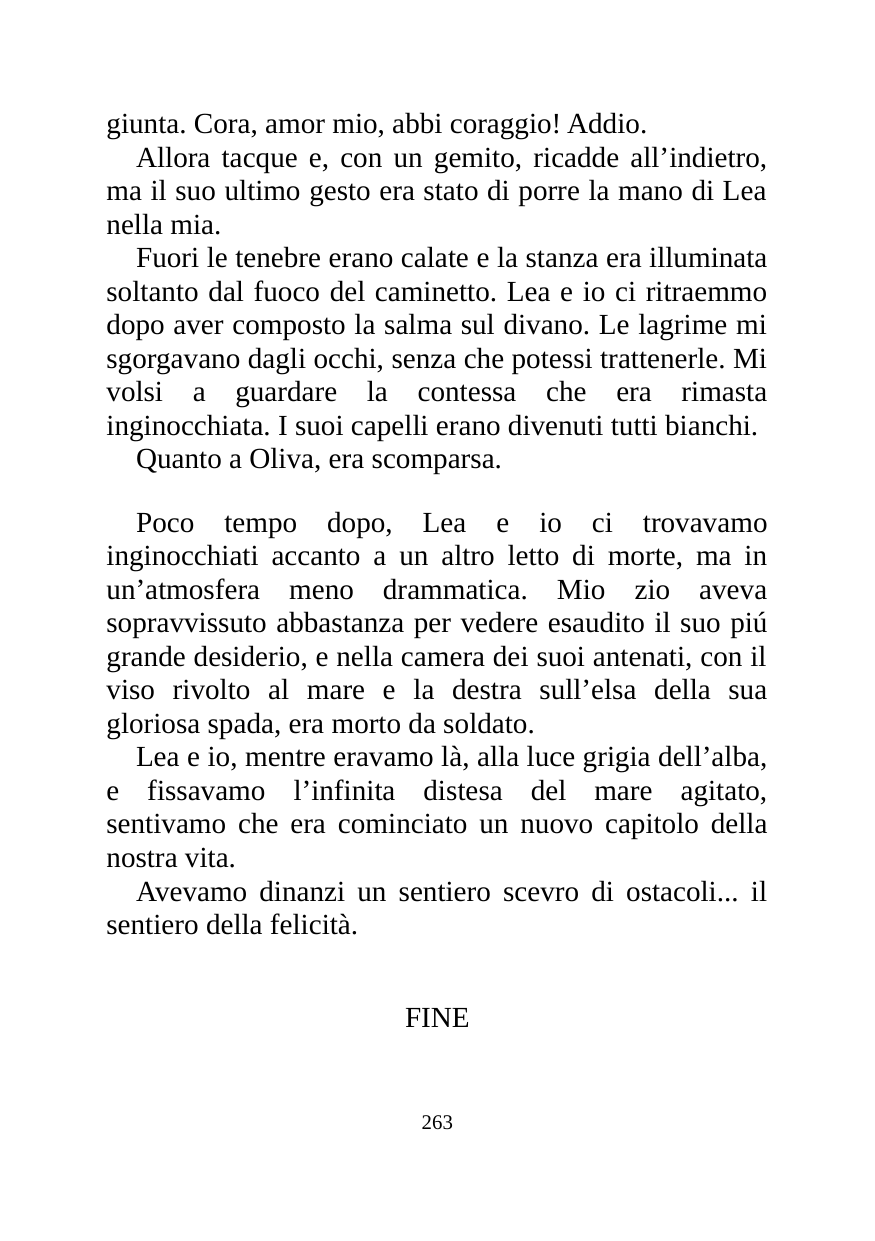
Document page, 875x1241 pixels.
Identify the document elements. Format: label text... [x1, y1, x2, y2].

text FINE [106, 1000, 768, 1033]
text giunta. Cora, amor mio, abbi coraggio! Addio. [106, 106, 768, 140]
text Avevamo dinanzi un sentiero scevro di ostacoli... il sentiero della felicità. [106, 874, 768, 941]
text Quanto a Oliva, era scomparsa. [106, 442, 768, 475]
text Fuori le tenebre erano calate e la stanza era illuminata soltanto dal fuoco del caminetto. Lea e io ci ritraemmo dopo aver composto la salma sul divano. Le lagrime mi sgorgavano dagli occhi, senza che potessi trattenerle. Mi volsi a guardare la contessa che era rimasta inginocchiata. I suoi capelli erano divenuti tutti bianchi. [106, 240, 768, 442]
text Lea e io, mentre eravamo là, alla luce grigia dell’alba, e fissavamo l’infinita distesa del mare agitato, sentivamo che era cominciato un nuovo capitolo della nostra vita. [106, 739, 768, 874]
text Allora tacque e, con un gemito, ricadde all’indietro, ma il suo ultimo gesto era stato di porre la mano di Lea nella mia. [106, 140, 768, 240]
text Poco tempo dopo, Lea e io ci trovavamo inginocchiati accanto a un altro letto di morte, ma in un’atmosfera meno drammatica. Mio zio aveva sopravvissuto abbastanza per vedere esaudito il suo piú grande desiderio, e nella camera dei suoi antenati, con il viso rivolto al mare e la destra sull’elsa della sua gloriosa spada, era morto da soldato. [106, 505, 768, 739]
